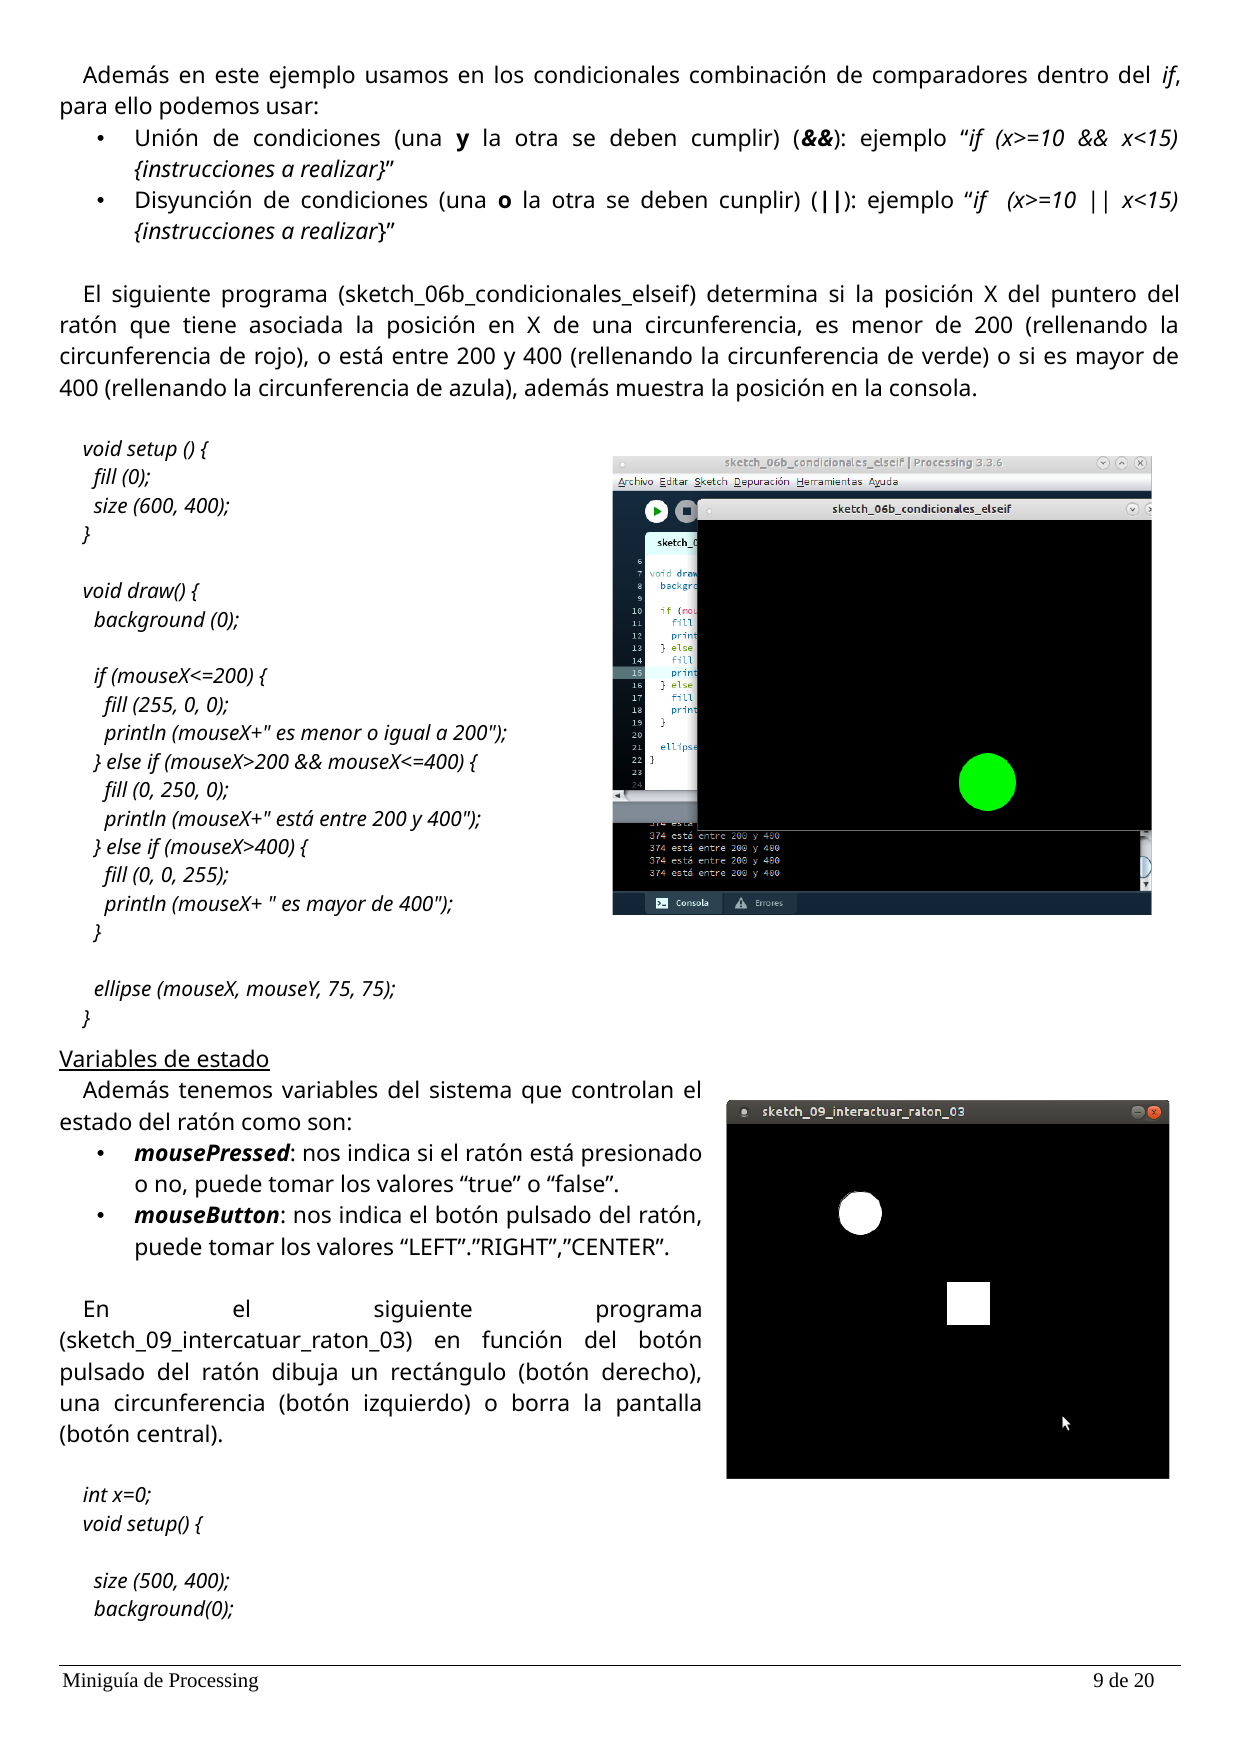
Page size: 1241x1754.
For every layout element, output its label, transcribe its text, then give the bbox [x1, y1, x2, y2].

text background(0); [59, 1594, 1181, 1623]
text [1152, 747, 1181, 775]
picture [612, 456, 1152, 915]
text void setup() { [59, 1509, 1181, 1537]
list Unión de condiciones (una y la otra se deben cumplir) (&&): ejemplo “if (x>=10 && x<15) {instrucciones a realizar}” [97, 122, 1181, 184]
text background (0); [59, 605, 612, 633]
text } [59, 519, 612, 548]
text [1152, 775, 1181, 804]
text [1152, 861, 1181, 889]
text println (mouseX+ " es mayor de 400"); [59, 889, 1181, 917]
text fill (0); [59, 462, 612, 491]
text [1152, 690, 1181, 718]
text void setup () { [59, 434, 1181, 462]
text } else if (mouseX>400) { [59, 832, 612, 861]
list mouseButton: nos indica el botón pulsado del ratón, puede tomar los valores “LEFT”.”RIGHT”,”CENTER”. [97, 1199, 726, 1262]
text [1152, 662, 1181, 690]
text if (mouseX<=200) { [59, 662, 612, 690]
text [1152, 462, 1181, 491]
text fill (255, 0, 0); [59, 690, 612, 718]
text } else if (mouseX>200 && mouseX<=400) { [59, 747, 612, 775]
list mousePressed: nos indica si el ratón está presionado o no, puede tomar los valores “true” o “false”. [97, 1137, 726, 1199]
list Disyunción de condiciones (una o la otra se deben cunplir) (||): ejemplo “if (x>=10 || x<15) {instrucciones a realizar}” [97, 184, 1181, 247]
text fill (0, 250, 0); [59, 775, 612, 804]
text size (600, 400); [59, 491, 612, 519]
text println (mouseX+" es menor o igual a 200"); [59, 718, 612, 747]
text Además tenemos variables del sistema que controlan el estado del ratón como son: [59, 1074, 1181, 1137]
text size (500, 400); [59, 1566, 1181, 1594]
text [1152, 491, 1181, 519]
text [1152, 519, 1181, 548]
text } [59, 917, 1181, 946]
text Además en este ejemplo usamos en los condicionales combinación de comparadores dentro del if, para ello podemos usar: [59, 59, 1181, 122]
text [1152, 605, 1181, 633]
text int x=0; [59, 1481, 1181, 1509]
text void draw() { [59, 576, 612, 605]
text println (mouseX+" está entre 200 y 400"); [59, 804, 612, 832]
text [1152, 576, 1181, 605]
text En el siguiente programa (sketch_09_intercatuar_raton_03) en función del botón pulsado del ratón dibuja un rectángulo (botón derecho), una circunferencia (botón izquierdo) o borra la pantalla (botón central). [59, 1293, 726, 1449]
text ellipse (mouseX, mouseY, 75, 75); [59, 974, 1181, 1003]
text [1152, 832, 1181, 861]
text } [59, 1003, 1181, 1031]
picture [726, 1100, 1170, 1479]
text El siguiente programa (sketch_06b_condicionales_elseif) determina si la posición X del puntero del ratón que tiene asociada la posición en X de una circunferencia, es menor de 200 (rellenando la circunferencia de rojo), o está entre 200 y 400 (rellenando la circunferencia de verde) o si es mayor de 400 (rellenando la circunferencia de azula), además muestra la posición en la consola. [59, 278, 1181, 403]
text Variables de estado [59, 1043, 1181, 1074]
text fill (0, 0, 255); [59, 861, 612, 889]
